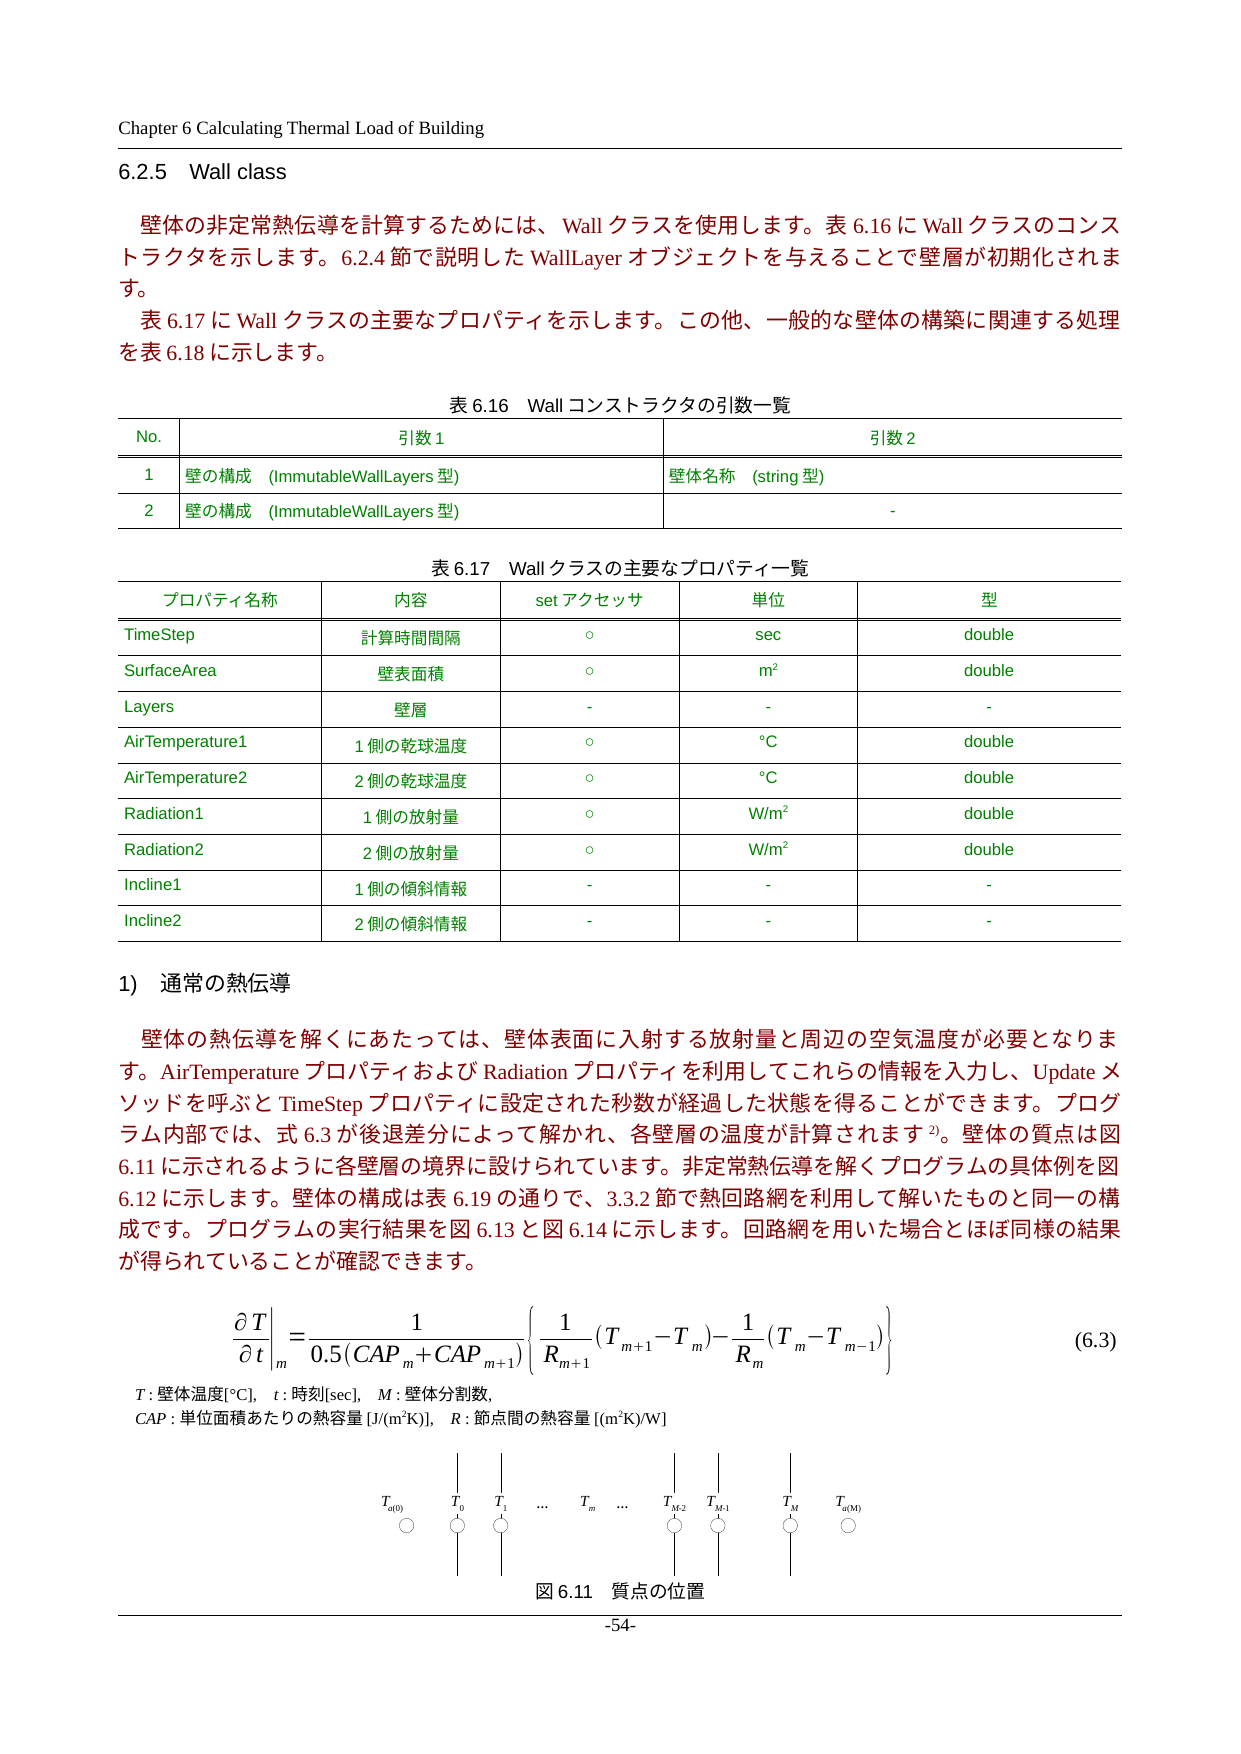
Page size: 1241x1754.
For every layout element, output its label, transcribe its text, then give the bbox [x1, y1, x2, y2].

subtitle Wall class [118, 159, 1122, 184]
table_cell 2 [118, 494, 179, 528]
table_cell ○ [501, 799, 679, 834]
table_cell 計算時間間隔 [322, 621, 500, 655]
table_cell double [858, 835, 1121, 870]
table_cell W/m2 [680, 799, 857, 834]
table_cell ○ [501, 656, 679, 691]
table_cell 2側の傾斜情報 [322, 906, 500, 941]
table_cell 壁表面積 [322, 656, 500, 691]
table_header 内容 [322, 582, 500, 617]
table_cell - [858, 871, 1121, 905]
table_header 型 [858, 582, 1121, 617]
table_cell double [858, 764, 1121, 798]
table_cell 壁層 [322, 692, 500, 727]
table_cell - [680, 692, 857, 727]
table_cell ○ [501, 621, 679, 655]
table_header setアクセッサ [501, 582, 679, 617]
table_cell TimeStep [118, 621, 321, 655]
table_cell - [664, 494, 1122, 528]
text 表6.16 Wallコンストラクタの引数一覧 [118, 391, 1122, 418]
text 壁体の熱伝導を解くにあたっては、壁体表面に入射する放射量と周辺の空気温度が必要となります。AirTemperatureプロパティおよびRadiationプロパティを利用してこれらの情報を入力し、Updateメソッドを呼ぶとTimeStepプロパティに設定された秒数が経過した状態を得ることができます。プログラム内部では、式6.3が後退差分によって解かれ、各壁層の温度が計算されます2)。壁体の質点は図6.11に示されるように各壁層の境界に設けられています。非定常熱伝導を解くプログラムの具体例を図6.12に示します。壁体の構成は表6.19の通りで、3.3.2節で熱回路網を利用して解いたものと同一の構成です。プログラムの実行結果を図6.13と図6.14に示します。回路網を用いた場合とほぼ同様の結果が得られていることが確認できます。 [118, 1022, 1122, 1276]
table_cell - [680, 871, 857, 905]
table_cell 1側の乾球温度 [322, 728, 500, 762]
table_cell Incline1 [118, 871, 321, 905]
table_cell 1側の放射量 [322, 799, 500, 834]
table_cell 1側の傾斜情報 [322, 871, 500, 905]
table_cell - [501, 871, 679, 905]
table_cell °C [680, 728, 857, 762]
table_cell Radiation2 [118, 835, 321, 870]
table_header 単位 [680, 582, 857, 617]
table_cell 2側の放射量 [322, 835, 500, 870]
table_cell 壁の構成 (ImmutableWallLayers型) [180, 458, 663, 492]
table_cell double [858, 656, 1121, 691]
table_cell - [858, 692, 1121, 727]
table_cell sec [680, 621, 857, 655]
table_cell 2側の乾球温度 [322, 764, 500, 798]
table_cell 壁体名称 (string型) [664, 458, 1122, 492]
table_cell 壁の構成 (ImmutableWallLayers型) [180, 494, 663, 528]
table_cell double [858, 728, 1121, 762]
text 表6.17 Wallクラスの主要なプロパティ一覧 [118, 553, 1122, 581]
table_cell double [858, 799, 1121, 834]
table_cell Layers [118, 692, 321, 727]
table_cell Radiation1 [118, 799, 321, 834]
text T : 壁体温度[°C], t : 時刻[sec], M : 壁体分割数, [118, 1381, 1122, 1405]
table_cell °C [680, 764, 857, 798]
table_header No. [118, 419, 179, 454]
subtitle 通常の熱伝導 [118, 966, 1122, 998]
table_cell Incline2 [118, 906, 321, 941]
table_header 引数1 [180, 419, 663, 454]
text 図6.11 質点の位置 [118, 1453, 1122, 1603]
table_cell double [858, 621, 1121, 655]
table_cell 1 [118, 458, 179, 492]
table_header [118, 1300, 1010, 1381]
table_cell ○ [501, 764, 679, 798]
table_cell ○ [501, 728, 679, 762]
table_cell m2 [680, 656, 857, 691]
table_cell AirTemperature1 [118, 728, 321, 762]
table_cell - [680, 906, 857, 941]
table_cell - [501, 692, 679, 727]
table_cell W/m2 [680, 835, 857, 870]
table_cell - [501, 906, 679, 941]
table_header プロパティ名称 [118, 582, 321, 617]
text 壁体の非定常熱伝導を計算するためには、Wallクラスを使用します。表6.16にWallクラスのコンストラクタを示します。6.2.4節で説明したWallLayerオブジェクトを与えることで壁層が初期化されます。 [118, 208, 1122, 303]
table_header (6.3) [1010, 1300, 1122, 1381]
text CAP : 単位面積あたりの熱容量 [J/(m2K)], R : 節点間の熱容量 [(m2K)/W] [118, 1405, 1122, 1429]
table_cell ○ [501, 835, 679, 870]
table_cell SurfaceArea [118, 656, 321, 691]
text 表6.17にWallクラスの主要なプロパティを示します。この他、一般的な壁体の構築に関連する処理を表6.18に示します。 [118, 303, 1122, 366]
table_cell AirTemperature2 [118, 764, 321, 798]
table_header 引数2 [664, 419, 1122, 454]
table_cell - [858, 906, 1121, 941]
